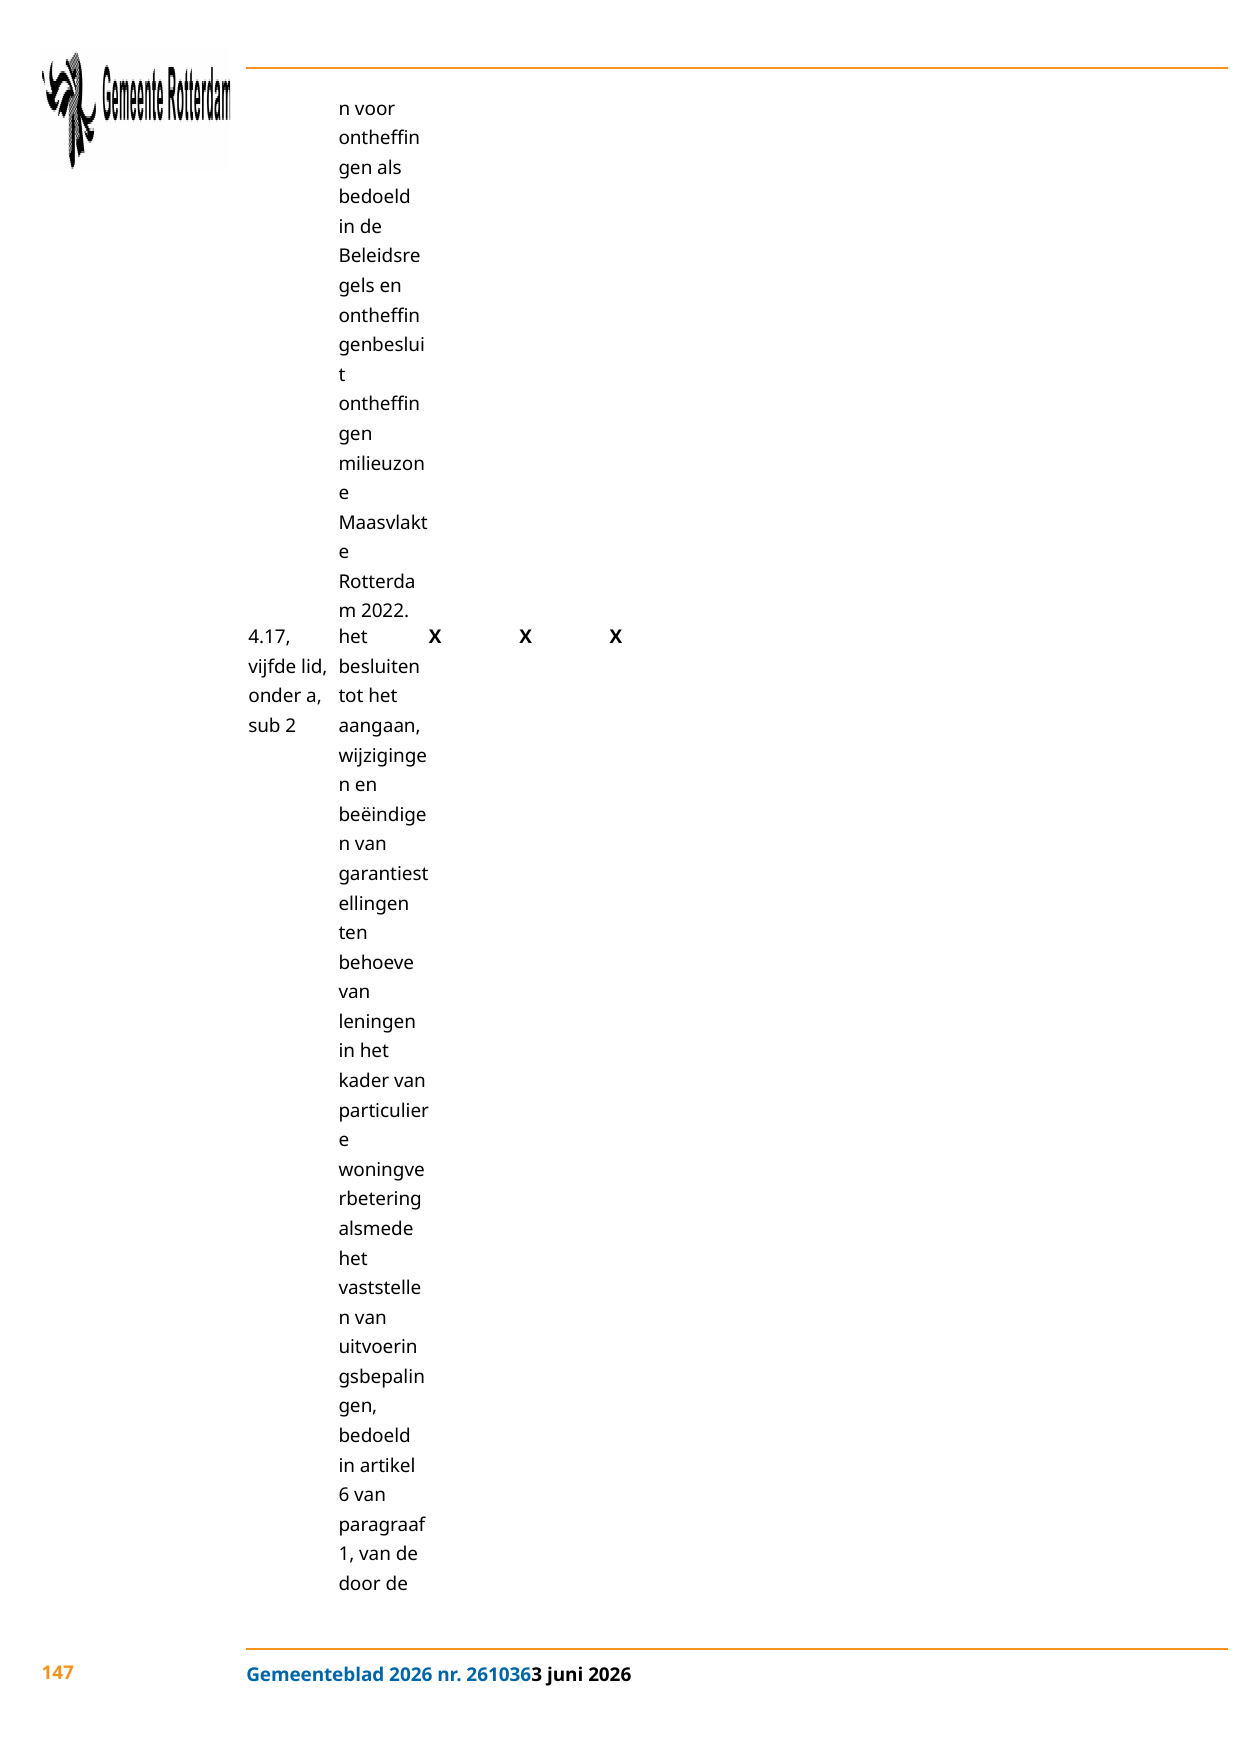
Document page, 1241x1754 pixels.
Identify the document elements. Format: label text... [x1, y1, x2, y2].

table_cell [519, 95, 609, 623]
table_cell [609, 95, 700, 623]
table_cell X [429, 624, 519, 1596]
table_cell X [609, 624, 700, 1596]
table_cell [700, 95, 790, 623]
table_cell [1061, 95, 1152, 623]
table_cell [1061, 624, 1152, 1596]
table_cell [248, 95, 338, 623]
table_cell [700, 624, 790, 1596]
table_cell [881, 95, 971, 623]
table_cell [881, 624, 971, 1596]
table_cell [971, 95, 1061, 623]
table_cell n voor ontheffingen als bedoeld in de Beleidsregels en ontheffingenbesluit ontheffingen milieuzone Maasvlakte Rotterdam 2022. [338, 95, 429, 623]
table_cell [429, 95, 519, 623]
table_cell [790, 95, 881, 623]
table_cell X [519, 624, 609, 1596]
picture [41, 47, 231, 172]
table_cell [790, 624, 881, 1596]
table_cell [971, 624, 1061, 1596]
table_cell het besluiten tot het aangaan, wijzigingen en beëindigen van garantiestellingen ten behoeve van leningen in het kader van particuliere woningverbetering alsmede het vaststellen van uitvoeringsbepalingen, bedoeld in artikel 6 van paragraaf 1, van de door de [338, 624, 429, 1596]
table_cell 4.17, vijfde lid, onder a, sub 2 [248, 624, 338, 1596]
